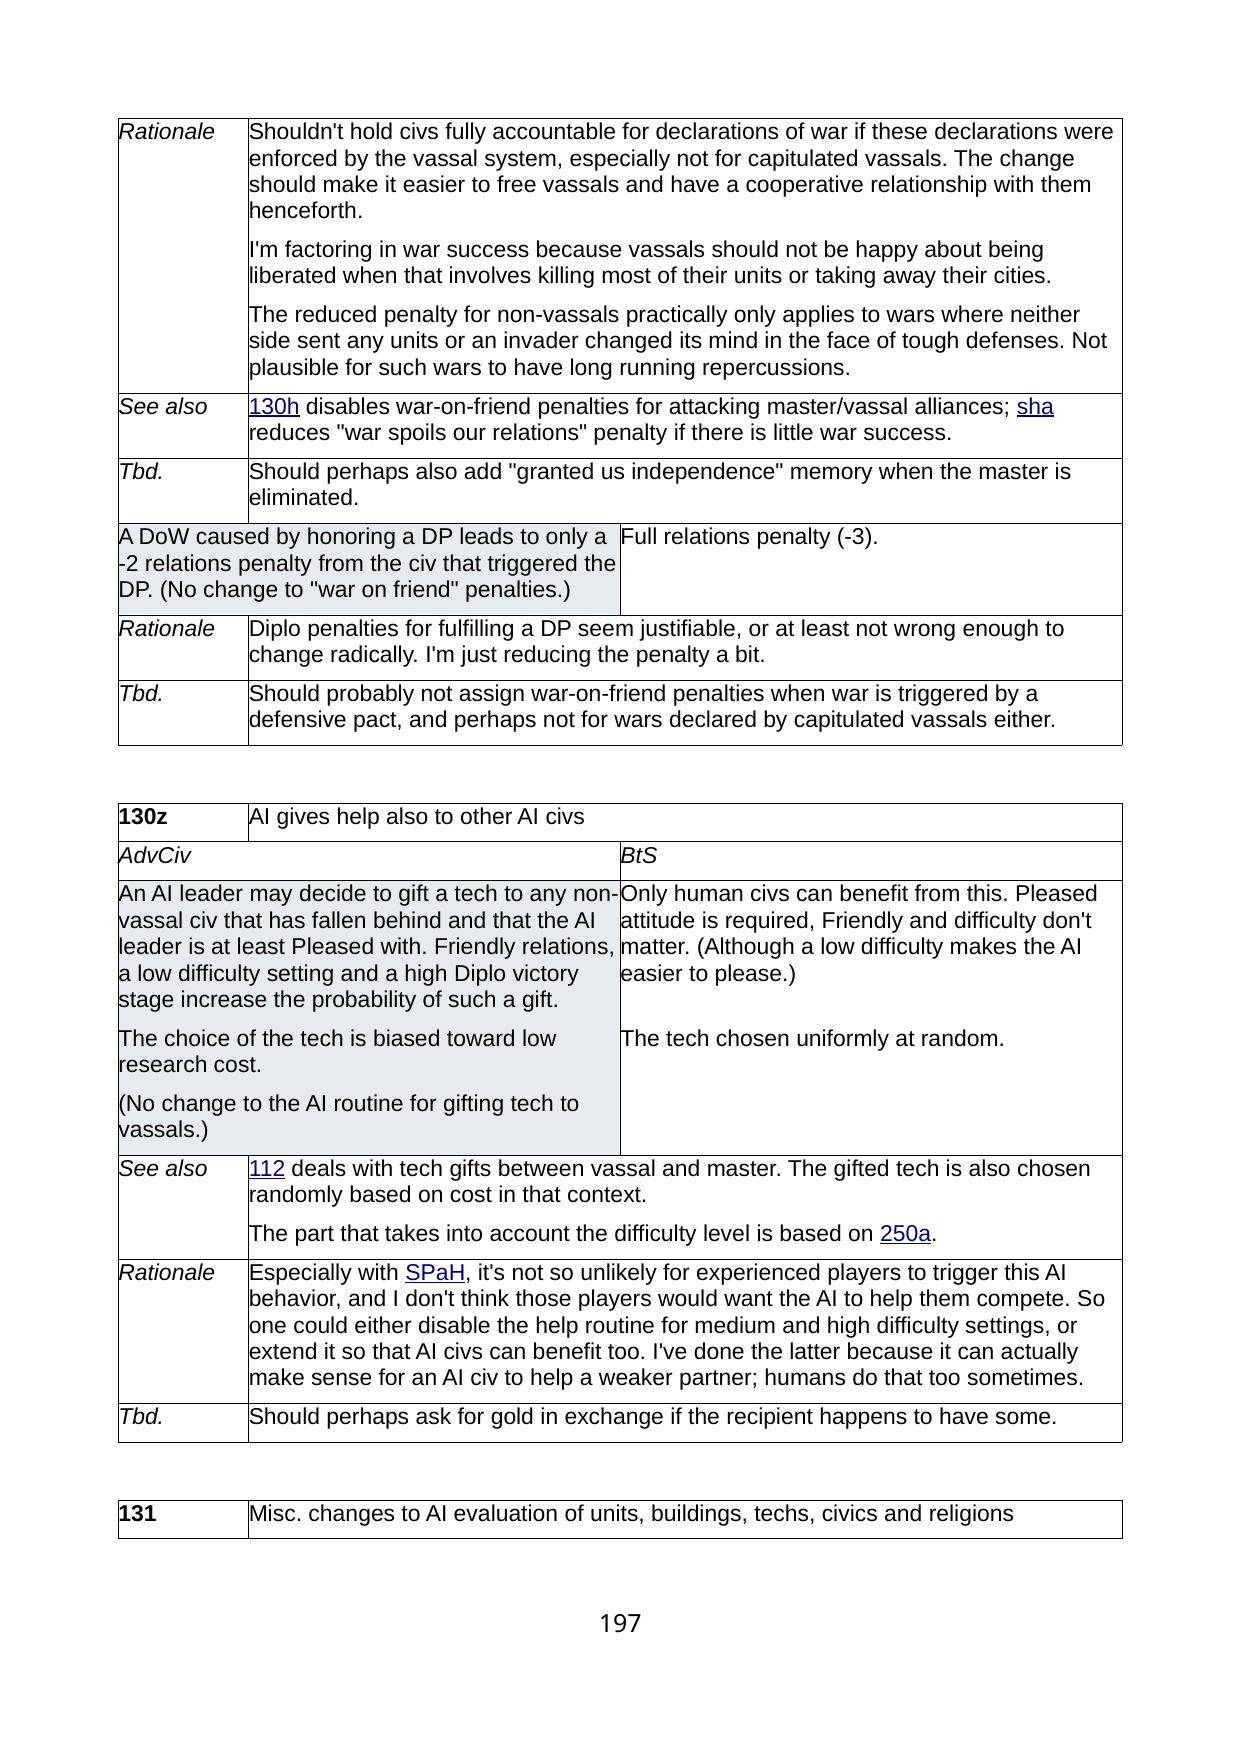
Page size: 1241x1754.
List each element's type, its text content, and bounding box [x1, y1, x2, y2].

table_header Misc. changes to AI evaluation of units, buildings, techs, civics and religions [249, 1501, 1122, 1538]
table_cell See also [119, 394, 248, 458]
table_cell Rationale [119, 119, 248, 393]
table_cell 130h disables war-on-friend penalties for attacking master/vassal alliances; sha reduces "war spoils our relations" penalty if there is little war success. [249, 394, 1122, 458]
table_header 131 [119, 1501, 248, 1538]
table_cell Should probably not assign war-on-friend penalties when war is triggered by a defensive pact, and perhaps not for wars declared by capitulated vassals either. [249, 681, 1122, 745]
table_cell BtS [621, 842, 1122, 880]
table_cell Only human civs can benefit from this. Pleased attitude is required, Friendly and difficulty don't matter. (Although a low difficulty makes the AI easier to please.) The tech chosen uniformly at random. [621, 881, 1122, 1155]
table_cell See also [119, 1156, 248, 1259]
table_cell Rationale [119, 616, 248, 680]
table_cell An AI leader may decide to gift a tech to any non-vassal civ that has fallen behind and that the AI leader is at least Pleased with. Friendly relations, a low difficulty setting and a high Diplo victory stage increase the probability of such a gift. The choice of the tech is biased toward low research cost. (No change to the AI routine for gifting tech to vassals.) [119, 881, 620, 1155]
table_cell Tbd. [119, 1404, 248, 1442]
table_cell Rationale [119, 1260, 248, 1403]
table_cell Especially with SPaH, it's not so unlikely for experienced players to trigger this AI behavior, and I don't think those players would want the AI to help them compete. So one could either disable the help routine for medium and high difficulty settings, or extend it so that AI civs can benefit too. I've done the latter because it can actually make sense for an AI civ to help a weaker partner; humans do that too sometimes. [249, 1260, 1122, 1403]
table_cell AdvCiv [119, 842, 620, 880]
table_header 130z [119, 804, 248, 841]
table_cell Should perhaps also add "granted us independence" memory when the master is eliminated. [249, 459, 1122, 523]
table_cell Shouldn't hold civs fully accountable for declarations of war if these declarations were enforced by the vassal system, especially not for capitulated vassals. The change should make it easier to free vassals and have a cooperative relationship with them henceforth. I'm factoring in war success because vassals should not be happy about being liberated when that involves killing most of their units or taking away their cities. The reduced penalty for non-vassals practically only applies to wars where neither side sent any units or an invader changed its mind in the face of tough defenses. Not plausible for such wars to have long running repercussions. [249, 119, 1122, 393]
table_cell Diplo penalties for fulfilling a DP seem justifiable, or at least not wrong enough to change radically. I'm just reducing the penalty a bit. [249, 616, 1122, 680]
table_header AI gives help also to other AI civs [249, 804, 1122, 841]
table_cell Tbd. [119, 459, 248, 523]
table_cell 112 deals with tech gifts between vassal and master. The gifted tech is also chosen randomly based on cost in that context. The part that takes into account the difficulty level is based on 250a. [249, 1156, 1122, 1259]
table_cell Should perhaps ask for gold in exchange if the recipient happens to have some. [249, 1404, 1122, 1442]
table_cell Tbd. [119, 681, 248, 745]
table_cell Full relations penalty (-3). [621, 524, 1122, 614]
table_cell A DoW caused by honoring a DP leads to only a -2 relations penalty from the civ that triggered the DP. (No change to "war on friend" penalties.) [119, 524, 620, 614]
